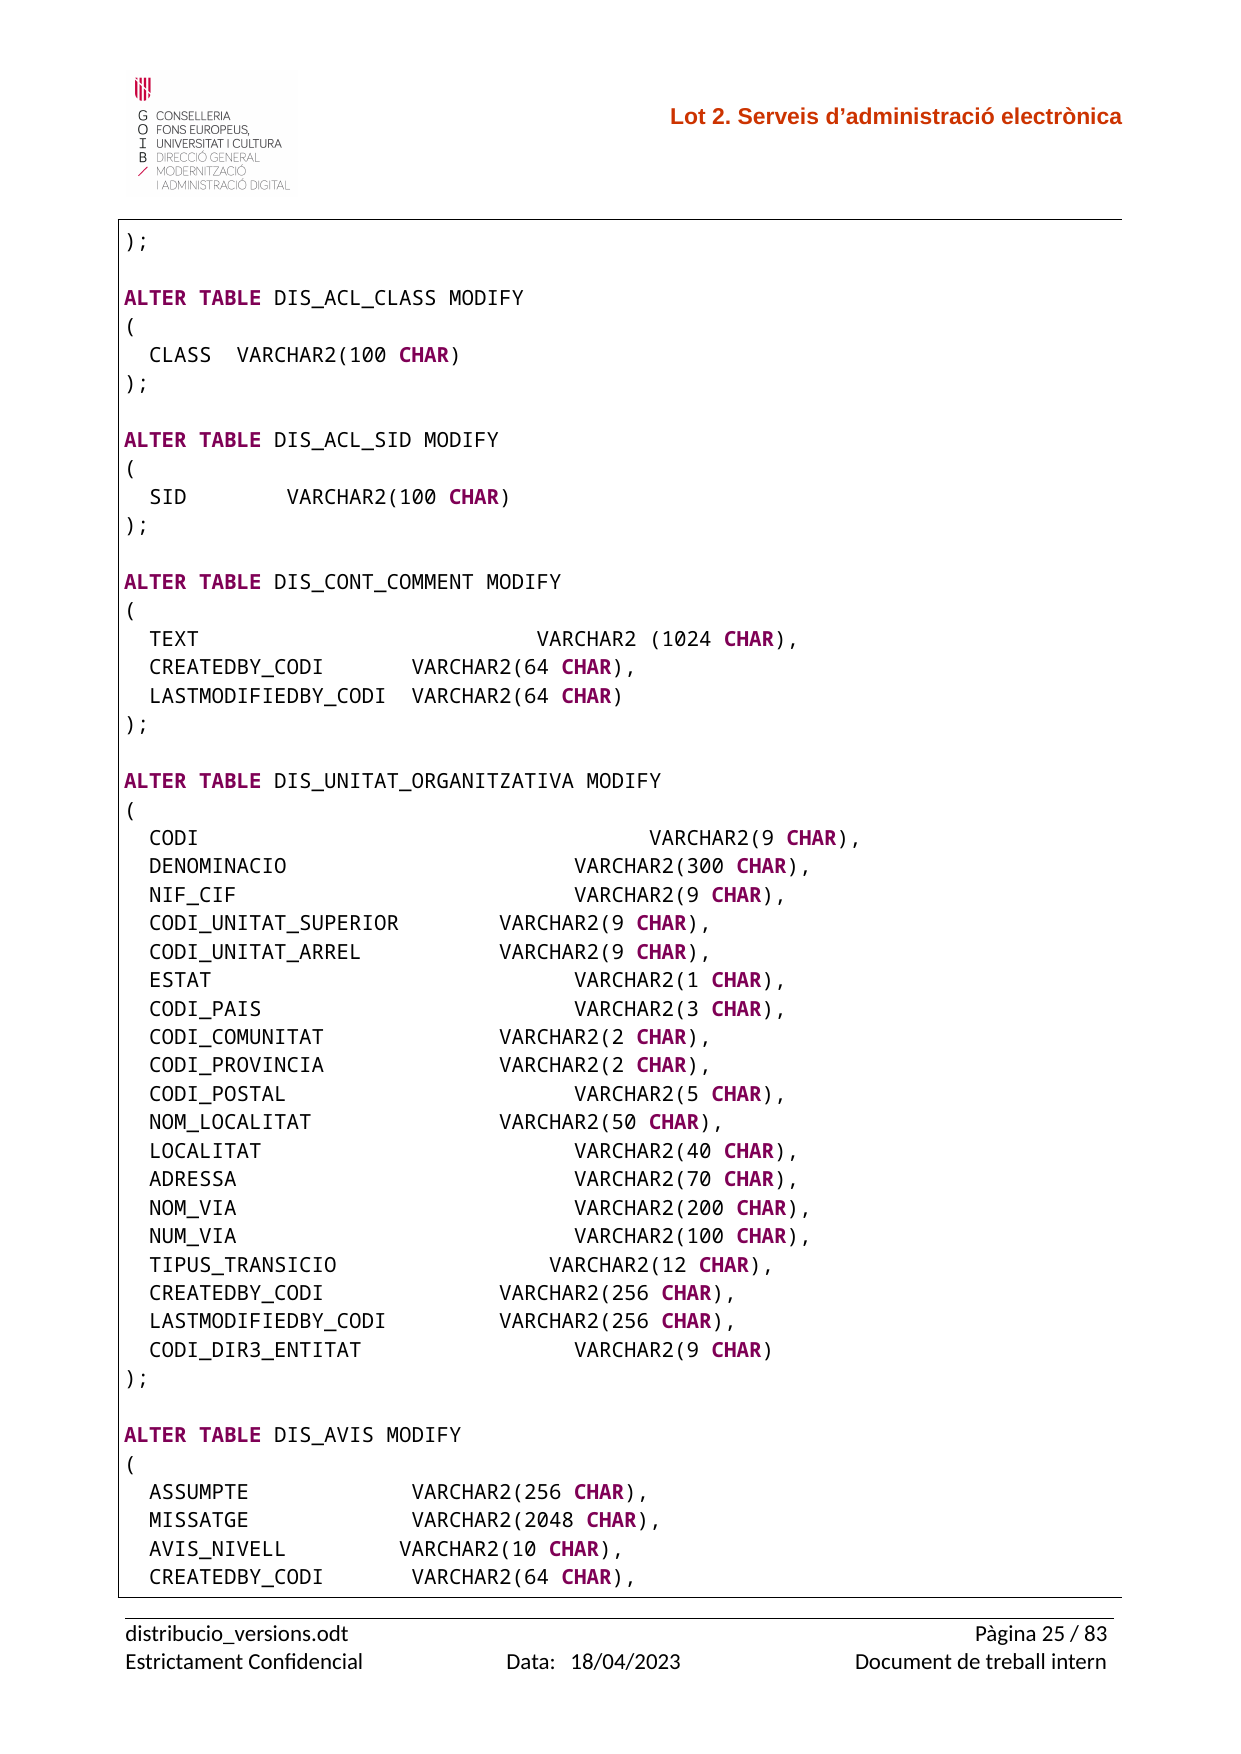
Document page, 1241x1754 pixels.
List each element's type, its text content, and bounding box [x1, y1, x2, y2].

table_header ); ALTER TABLE DIS_ACL_CLASS MODIFY ( CLASS VARCHAR2(100 CHAR) ); ALTER TABLE DIS_ACL_SID MODIFY ( SID VARCHAR2(100 CHAR) ); ALTER TABLE DIS_CONT_COMMENT MODIFY ( TEXT VARCHAR2 (1024 CHAR), CREATEDBY_CODI VARCHAR2(64 CHAR), LASTMODIFIEDBY_CODI VARCHAR2(64 CHAR) ); ALTER TABLE DIS_UNITAT_ORGANITZATIVA MODIFY ( CODI VARCHAR2(9 CHAR), DENOMINACIO VARCHAR2(300 CHAR), NIF_CIF VARCHAR2(9 CHAR), CODI_UNITAT_SUPERIOR VARCHAR2(9 CHAR), CODI_UNITAT_ARREL VARCHAR2(9 CHAR), ESTAT VARCHAR2(1 CHAR), CODI_PAIS VARCHAR2(3 CHAR), CODI_COMUNITAT VARCHAR2(2 CHAR), CODI_PROVINCIA VARCHAR2(2 CHAR), CODI_POSTAL VARCHAR2(5 CHAR), NOM_LOCALITAT VARCHAR2(50 CHAR), LOCALITAT VARCHAR2(40 CHAR), ADRESSA VARCHAR2(70 CHAR), NOM_VIA VARCHAR2(200 CHAR), NUM_VIA VARCHAR2(100 CHAR), TIPUS_TRANSICIO VARCHAR2(12 CHAR), CREATEDBY_CODI VARCHAR2(256 CHAR), LASTMODIFIEDBY_CODI VARCHAR2(256 CHAR), CODI_DIR3_ENTITAT VARCHAR2(9 CHAR) ); ALTER TABLE DIS_AVIS MODIFY ( ASSUMPTE VARCHAR2(256 CHAR), MISSATGE VARCHAR2(2048 CHAR), AVIS_NIVELL VARCHAR2(10 CHAR), CREATEDBY_CODI VARCHAR2(64 CHAR), [119, 220, 1122, 1597]
picture [126, 70, 299, 197]
